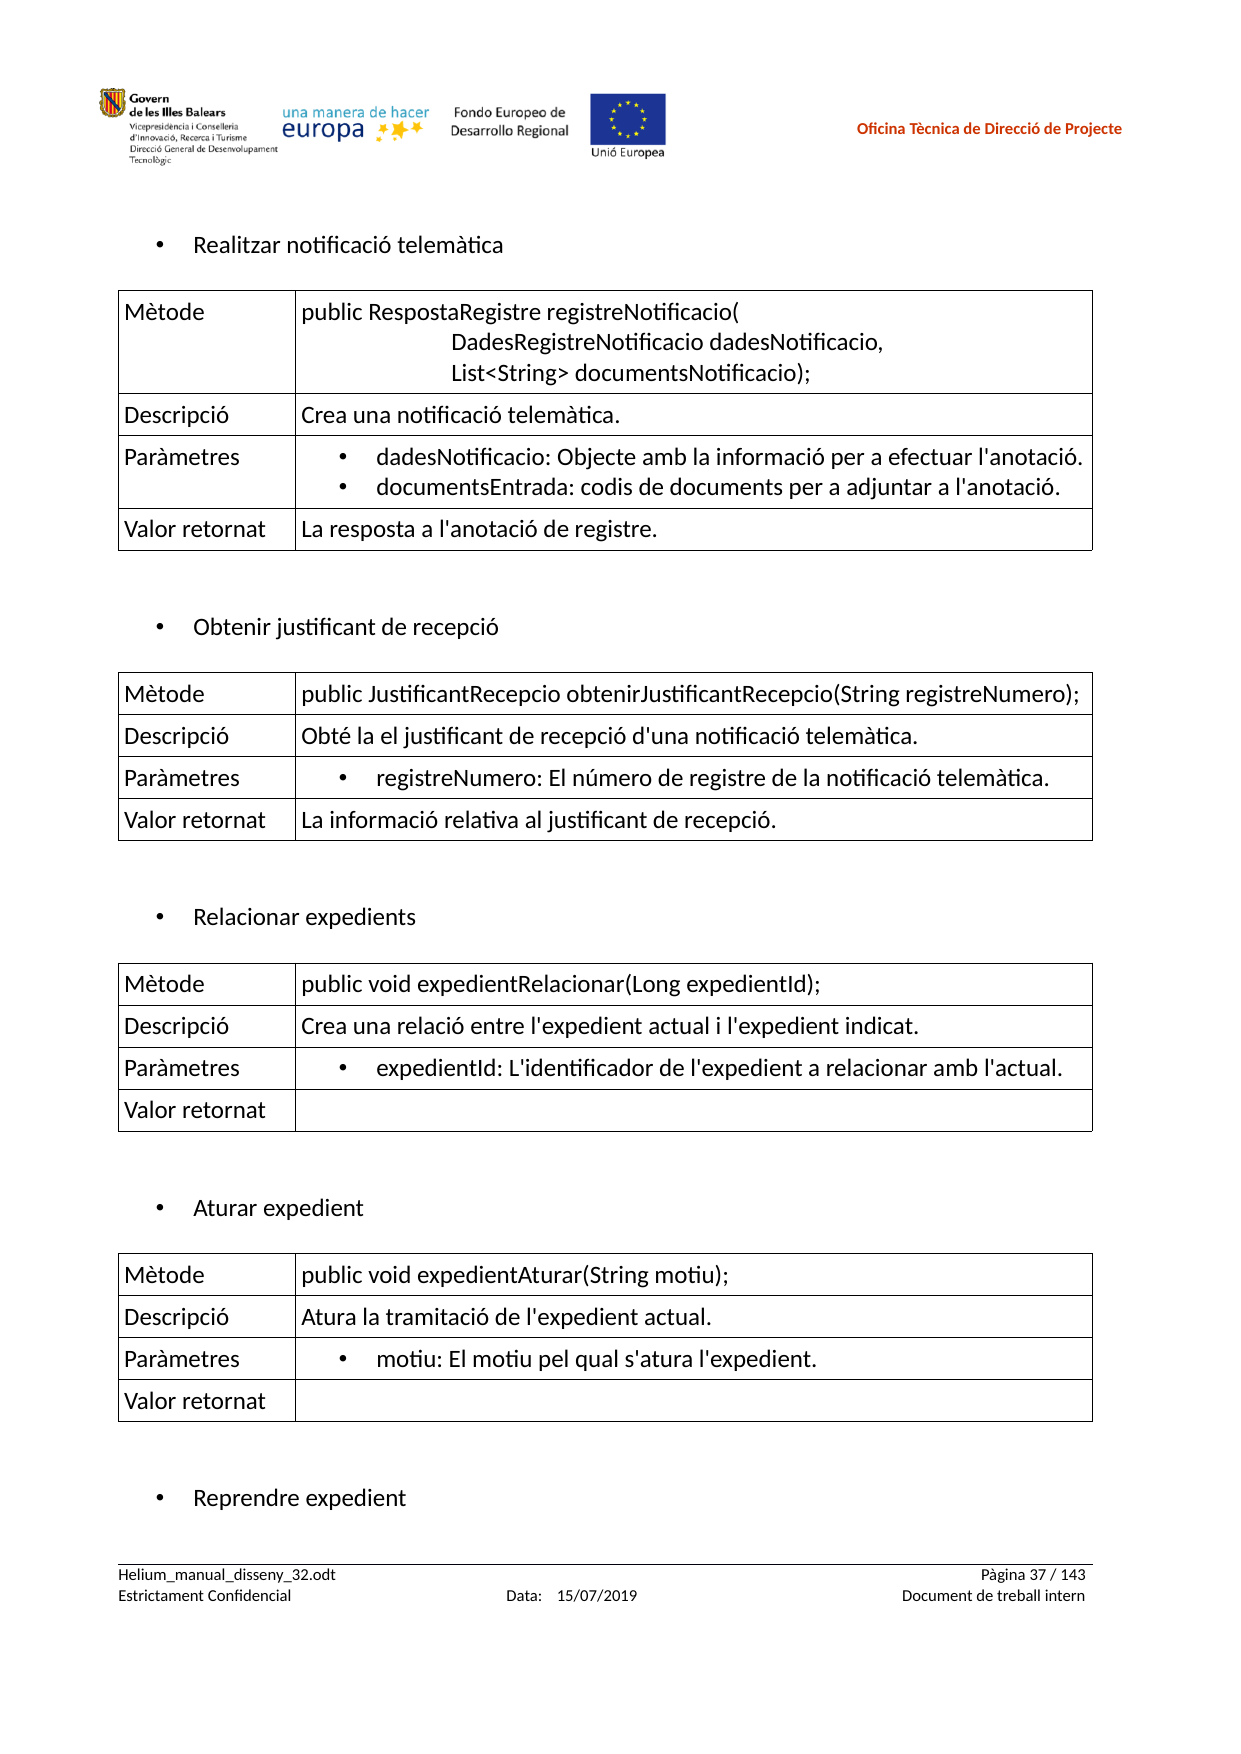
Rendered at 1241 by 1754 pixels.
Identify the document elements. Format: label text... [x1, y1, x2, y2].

table_cell La informació relativa al justificant de recepció. [296, 799, 1092, 840]
list Relacionar expedients [156, 902, 1122, 932]
list Realitzar notificació telemàtica [156, 229, 1122, 259]
table_cell expedientId: L'identificador de l'expedient a relacionar amb l'actual. [296, 1048, 1092, 1089]
table_cell Descripció [119, 394, 295, 435]
table_cell Paràmetres [119, 436, 295, 508]
table_cell registreNumero: El número de registre de la notificació telemàtica. [296, 757, 1092, 798]
list Obtenir justificant de recepció [156, 611, 1122, 642]
table_cell Valor retornat [119, 509, 295, 550]
table_cell motiu: El motiu pel qual s'atura l'expedient. [296, 1338, 1092, 1379]
table_cell Valor retornat [119, 1090, 295, 1131]
picture [99, 87, 668, 166]
table_cell [296, 1090, 1092, 1131]
table_cell Descripció [119, 1006, 295, 1047]
table_header public void expedientAturar(String motiu); [296, 1254, 1092, 1295]
table_cell Paràmetres [119, 757, 295, 798]
table_header public RespostaRegistre registreNotificacio( DadesRegistreNotificacio dadesNotificacio, List<String> documentsNotificacio); [296, 291, 1092, 393]
table_cell Crea una relació entre l'expedient actual i l'expedient indicat. [296, 1006, 1092, 1047]
list Reprendre expedient [156, 1483, 1122, 1513]
table_cell Paràmetres [119, 1048, 295, 1089]
table_header public JustificantRecepcio obtenirJustificantRecepcio(String registreNumero); [296, 673, 1092, 714]
table_cell Crea una notificació telemàtica. [296, 394, 1092, 435]
table_header Mètode [119, 291, 295, 393]
table_cell [296, 1380, 1092, 1421]
list Aturar expedient [156, 1192, 1122, 1223]
table_cell Valor retornat [119, 1380, 295, 1421]
table_cell dadesNotificacio: Objecte amb la informació per a efectuar l'anotació. documentsEntrada: codis de documents per a adjuntar a l'anotació. [296, 436, 1092, 508]
table_cell Valor retornat [119, 799, 295, 840]
table_header Mètode [119, 1254, 295, 1295]
table_cell Obté la el justificant de recepció d'una notificació telemàtica. [296, 715, 1092, 756]
table_header public void expedientRelacionar(Long expedientId); [296, 964, 1092, 1005]
table_header Mètode [119, 673, 295, 714]
table_cell Paràmetres [119, 1338, 295, 1379]
table_cell Descripció [119, 715, 295, 756]
table_header Mètode [119, 964, 295, 1005]
table_cell Descripció [119, 1296, 295, 1337]
table_cell Atura la tramitació de l'expedient actual. [296, 1296, 1092, 1337]
table_cell La resposta a l'anotació de registre. [296, 509, 1092, 550]
